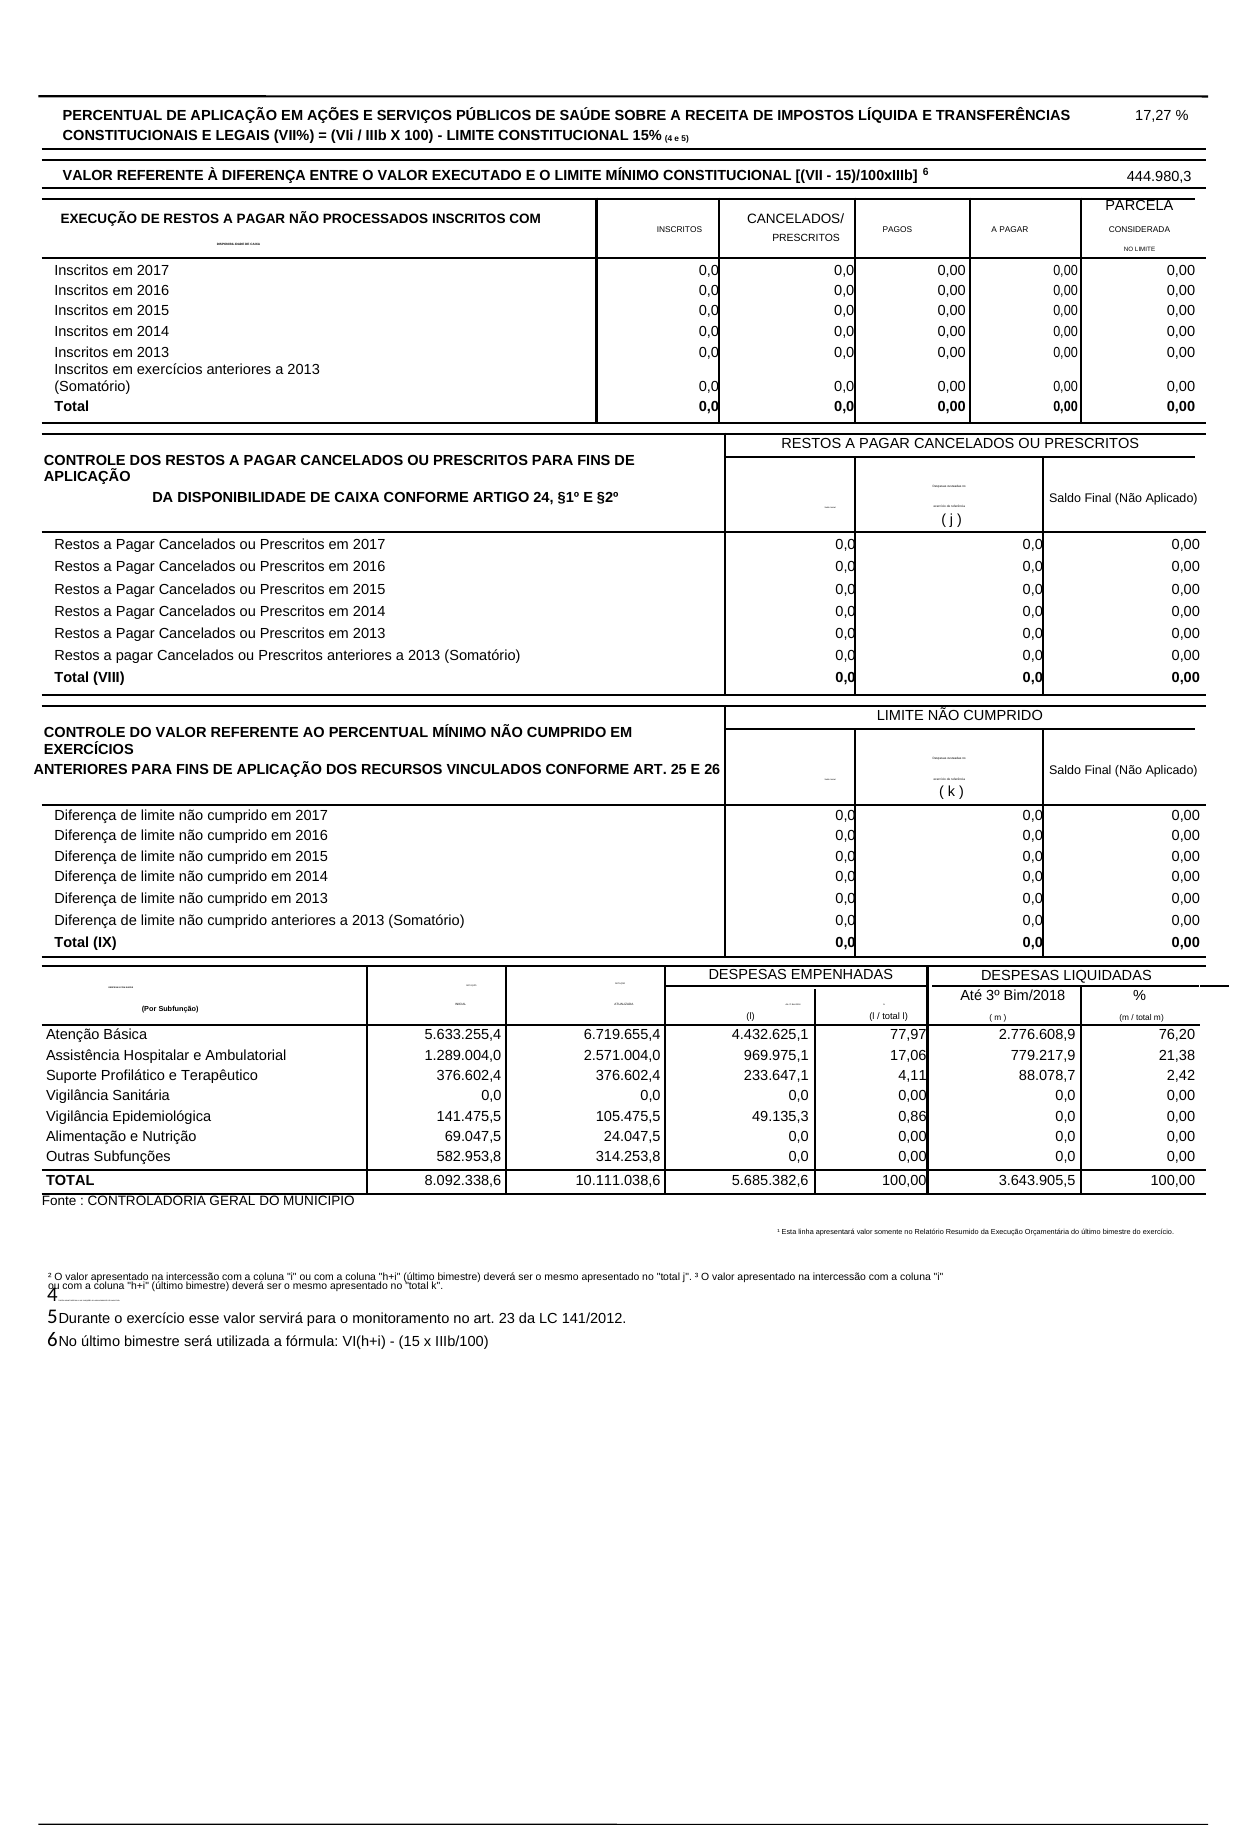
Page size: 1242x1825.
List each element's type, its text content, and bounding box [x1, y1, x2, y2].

table_cell [1195, 1195, 1199, 1208]
table_cell [598, 253, 664, 257]
table_cell 233.647,1 [725, 1063, 814, 1083]
table_cell [1043, 214, 1080, 226]
table_cell [596, 150, 664, 159]
table_cell [719, 488, 724, 505]
table_cell DESPESAS LIQUIDADAS [970, 967, 1206, 983]
table_cell [719, 508, 724, 527]
table_cell [367, 707, 395, 723]
table_cell [1081, 799, 1199, 803]
table_cell [970, 1144, 1043, 1165]
table_cell [524, 200, 568, 213]
table_cell [1206, 198, 1229, 213]
table_cell [524, 424, 568, 432]
table_cell [596, 1006, 664, 1012]
table_cell 77,97 [855, 1026, 926, 1043]
table_cell [33, 844, 42, 864]
table_cell [1081, 451, 1195, 456]
table_cell [33, 989, 42, 1003]
table_cell [719, 598, 724, 620]
table_cell [928, 620, 932, 642]
table_cell [816, 1043, 855, 1063]
table_cell [1044, 458, 1081, 485]
table_cell [524, 799, 568, 803]
table_cell Atenção Básica [42, 1026, 366, 1043]
table_cell [506, 696, 524, 705]
table_cell [665, 424, 719, 432]
table_cell [1206, 989, 1229, 1003]
table_cell [524, 1189, 568, 1193]
table_cell [719, 533, 724, 552]
table_cell [568, 664, 596, 685]
table_cell [1043, 696, 1081, 705]
table_cell [665, 200, 718, 213]
table_cell [506, 685, 524, 694]
table_cell 0,0 [665, 361, 718, 394]
table_cell [506, 508, 524, 527]
table_cell [42, 799, 367, 803]
table_cell [506, 928, 524, 950]
table_cell [856, 246, 927, 253]
table_cell [719, 1124, 725, 1144]
table_cell [524, 1063, 568, 1083]
table_cell [856, 685, 927, 694]
table_cell [1206, 527, 1229, 531]
table_cell [932, 253, 969, 257]
table_cell 69.047,5 [395, 1124, 505, 1144]
table_cell [42, 424, 367, 432]
table_cell [1044, 906, 1081, 928]
table_cell [928, 278, 932, 298]
table_cell [524, 781, 568, 799]
table_cell [367, 527, 395, 531]
table_cell [42, 958, 367, 965]
table_cell [596, 707, 664, 723]
table_cell 0,00 [1082, 1124, 1195, 1144]
table_cell [1206, 246, 1229, 253]
table_cell [815, 123, 855, 143]
table_cell [666, 1104, 719, 1124]
table_cell [568, 527, 596, 531]
table_cell [395, 259, 506, 278]
table_cell [1200, 598, 1206, 620]
table_cell [524, 1043, 568, 1063]
table_cell [596, 844, 664, 864]
table_cell [395, 394, 506, 415]
table_cell [719, 1084, 725, 1104]
table_cell [507, 1165, 524, 1169]
table_cell [568, 844, 596, 864]
table_cell [506, 319, 524, 339]
table_cell [1195, 161, 1199, 184]
table_cell [970, 189, 1043, 197]
table_cell [725, 150, 815, 159]
table_cell [524, 598, 568, 620]
table_cell 0,0 [815, 844, 854, 864]
table_cell [856, 730, 927, 757]
table_cell [367, 200, 395, 213]
table_cell [33, 361, 42, 394]
table_cell [1200, 1024, 1206, 1043]
table_cell 8.092.338,6 [395, 1171, 505, 1189]
table_cell [928, 424, 1081, 432]
list Limite anual mínimo a ser cumprido no encerramento do exercício. [47, 1292, 1229, 1304]
table_cell [42, 415, 367, 422]
table_cell [367, 950, 395, 956]
table_cell [856, 884, 927, 906]
table_cell [33, 451, 42, 456]
table_cell [395, 664, 506, 685]
table_cell [932, 451, 970, 456]
text ² O valor apresentado na intercessão com a coluna "i" ou com a coluna "h+i" (último bimestre) deverá ser o mesmo apresentado no "total j". ³ O valor apresentado na intercessão com a coluna "i" ou com a coluna "h+i" (último bimestre) deverá ser o mesmo apresentado no "total k". [48, 1273, 952, 1292]
table_cell [815, 696, 855, 705]
table_cell [1082, 415, 1195, 422]
table_cell 0,00 [1043, 259, 1080, 278]
table_cell 100,00 [855, 1171, 926, 1189]
table_cell [1200, 1084, 1206, 1104]
table_cell [719, 1043, 725, 1063]
table_cell [368, 1026, 395, 1043]
table_cell [33, 1043, 42, 1063]
table_cell [932, 967, 970, 983]
table_cell [1206, 884, 1229, 906]
table_cell [665, 488, 719, 505]
table_cell [725, 415, 815, 422]
table_cell Diferença de limite não cumprido em 2017 [42, 806, 395, 823]
table_cell [719, 989, 725, 1003]
table_cell [42, 508, 367, 527]
table_cell [1206, 724, 1229, 728]
table_cell [506, 574, 524, 598]
table_cell 0,00 [932, 259, 969, 278]
table_cell [855, 424, 927, 432]
table_cell 0,0 [815, 664, 854, 685]
table_cell [33, 198, 42, 213]
table_cell [932, 724, 970, 728]
table_cell 0,0 [665, 339, 718, 361]
table_cell [1044, 928, 1081, 950]
table_cell [856, 394, 927, 415]
table_cell [1082, 214, 1195, 226]
table_cell [1195, 1124, 1199, 1144]
table_cell [720, 298, 725, 319]
table_cell [856, 864, 927, 884]
table_cell [665, 574, 719, 598]
table_cell (4 e 5) [665, 123, 725, 143]
table_cell [1206, 760, 1229, 777]
table_cell 0,0 [815, 574, 854, 598]
table_cell [725, 278, 815, 298]
table_cell [856, 620, 927, 642]
table_cell [524, 1013, 568, 1021]
table_cell [395, 620, 506, 642]
table_cell [395, 200, 506, 213]
table_cell 0,0 [815, 928, 854, 950]
table_cell Restos a pagar Cancelados ou Prescritos anteriores a 2013 (Somatório) [42, 642, 524, 663]
table_cell [568, 642, 596, 663]
table_cell [596, 781, 664, 799]
table_cell [568, 1165, 664, 1169]
table_cell [395, 1006, 505, 1012]
table_cell [855, 1165, 926, 1169]
table_cell 0,00 [932, 394, 969, 415]
table_cell [1206, 799, 1229, 803]
table_cell [596, 574, 664, 598]
table_cell [33, 488, 42, 505]
table_cell 0,0 [815, 642, 854, 663]
table_cell [1044, 574, 1081, 598]
table_cell [816, 1144, 855, 1165]
table_cell [856, 799, 927, 803]
table_cell [970, 123, 1043, 143]
table_cell Inscritos em 2013 [42, 339, 395, 361]
table_cell [1200, 642, 1206, 663]
table_cell [1206, 433, 1229, 451]
table_cell [856, 298, 927, 319]
table_cell 0,0 [970, 844, 1042, 864]
table_cell [856, 598, 927, 620]
table_cell [42, 967, 366, 983]
table_cell [568, 781, 596, 799]
table_cell [932, 1043, 970, 1063]
table_cell [932, 664, 970, 685]
table_cell [33, 950, 42, 956]
table_cell [1200, 620, 1206, 642]
table_cell 0,0 [395, 1084, 505, 1104]
table_cell 0,0 [970, 574, 1042, 598]
table_cell [507, 1171, 524, 1189]
table_cell [1206, 553, 1229, 574]
table_cell [33, 642, 42, 663]
table_cell [1206, 1063, 1229, 1083]
table_cell [719, 844, 724, 864]
table_cell [568, 1189, 596, 1193]
table_cell [1043, 253, 1080, 257]
table_cell [506, 298, 524, 319]
table_cell [367, 234, 395, 243]
table_header [33, 98, 42, 123]
table_cell [368, 1104, 395, 1124]
table_cell 0,0 [815, 259, 854, 278]
table_cell Vigilância Sanitária [42, 1084, 366, 1104]
table_cell [856, 415, 927, 422]
table_cell [33, 804, 42, 823]
table_cell [1043, 724, 1081, 728]
table_cell [42, 989, 366, 1003]
table_cell [1206, 728, 1229, 757]
table_cell [932, 1104, 970, 1124]
table_cell [33, 1063, 42, 1083]
table_cell [971, 246, 1043, 253]
table_cell [720, 319, 725, 339]
table_cell 0,00 [1082, 394, 1195, 415]
table_cell [568, 253, 595, 257]
table_cell [568, 928, 596, 950]
table_cell [971, 339, 1043, 361]
table_cell [367, 226, 395, 234]
table_cell [725, 1006, 814, 1012]
table_cell [568, 1195, 596, 1208]
table_cell [568, 685, 596, 694]
table_cell [33, 694, 42, 705]
table_cell [524, 435, 568, 451]
table_cell [928, 730, 932, 757]
table_cell 0,0 [970, 620, 1042, 642]
table_cell [1082, 1189, 1195, 1193]
table_cell [1200, 707, 1206, 723]
table_cell 0,00 [932, 278, 969, 298]
table_cell [1043, 161, 1081, 184]
table_cell [1200, 456, 1206, 485]
table_cell [726, 824, 815, 844]
table_cell [719, 150, 725, 159]
table_cell [971, 319, 1043, 339]
table_cell [42, 189, 367, 197]
table_cell [1206, 234, 1229, 243]
table_cell [1195, 1043, 1199, 1063]
table_cell [33, 456, 42, 485]
table_cell [1200, 884, 1206, 906]
table_cell DESPESAS EMPENHADAS [666, 967, 926, 983]
table_cell [568, 1013, 596, 1021]
table_cell [1043, 1189, 1080, 1193]
table_cell [42, 144, 367, 148]
table_header [1206, 98, 1229, 123]
table_cell [42, 1165, 366, 1169]
table_cell [1206, 1169, 1229, 1189]
table_cell [368, 989, 395, 1003]
table_cell [665, 415, 718, 422]
table_cell [1206, 804, 1229, 823]
table_cell [856, 361, 927, 394]
table_cell [928, 598, 932, 620]
table_cell [524, 1104, 568, 1124]
table_cell [666, 1124, 719, 1144]
table_cell [568, 415, 595, 422]
table_cell [971, 394, 1043, 415]
table_cell [506, 533, 524, 552]
table_cell [932, 246, 969, 253]
table_cell [726, 642, 815, 663]
table_cell [507, 1026, 524, 1043]
table_cell [1200, 958, 1206, 965]
table_cell [719, 1171, 725, 1189]
list Durante o exercício esse valor servirá para o monitoramento no art. 23 da LC 141/2012. [47, 1308, 1229, 1327]
table_cell [598, 394, 664, 415]
table_cell [1044, 685, 1081, 694]
table_cell [568, 574, 596, 598]
table_cell [506, 553, 524, 574]
table_cell [928, 319, 932, 339]
table_cell Diferença de limite não cumprido anteriores a 2013 (Somatório) [42, 906, 524, 928]
table_cell [395, 226, 506, 234]
table_cell [1044, 642, 1081, 663]
table_cell [726, 553, 815, 574]
table_cell [815, 189, 855, 197]
table_cell [932, 123, 970, 143]
table_cell [1195, 123, 1199, 143]
table_cell [1206, 1193, 1229, 1208]
table_cell [506, 707, 524, 723]
table_cell [719, 1195, 725, 1208]
table_cell [1081, 730, 1195, 757]
table_cell [395, 1195, 506, 1208]
table_cell [524, 664, 568, 685]
table_cell [665, 189, 719, 197]
table_cell 0,0 [815, 620, 854, 642]
table_cell [719, 435, 724, 451]
table_cell 0,00 [932, 319, 969, 339]
table_cell [725, 394, 815, 415]
table_cell [33, 148, 42, 159]
table_cell [506, 806, 524, 823]
table_cell [596, 508, 664, 527]
table_cell [42, 685, 367, 694]
table_cell [971, 200, 1043, 213]
table_cell [726, 574, 815, 598]
table_cell [568, 553, 596, 574]
table_header 17,27 % [1081, 98, 1195, 123]
table_cell [970, 1165, 1080, 1169]
table_cell 0,00 [932, 361, 969, 394]
table_cell [666, 1189, 719, 1193]
table_cell [506, 1195, 524, 1208]
table_cell % [1082, 989, 1195, 1003]
table_cell 0,00 [1081, 574, 1199, 598]
table_cell [932, 533, 970, 552]
table_cell 0,0 [815, 806, 854, 823]
table_cell [928, 415, 969, 422]
table_cell [33, 234, 42, 243]
table_cell 0,0 [815, 339, 854, 361]
table_cell Inscritos em 2016 [42, 278, 395, 298]
table_cell [524, 1124, 568, 1144]
table_cell [395, 508, 506, 527]
table_cell [524, 298, 568, 319]
table_cell [524, 361, 568, 394]
table_cell [33, 728, 42, 757]
table_cell 0,00 [1081, 884, 1199, 906]
table_cell [815, 707, 855, 723]
table_cell [524, 844, 568, 864]
table_cell [524, 253, 568, 257]
table_cell [596, 989, 664, 1003]
table_cell [856, 339, 927, 361]
table_cell [596, 642, 664, 663]
table_cell [932, 906, 970, 928]
table_cell [506, 424, 524, 432]
table_cell 0,0 [1043, 1084, 1080, 1104]
table_cell [1081, 707, 1195, 723]
table_cell [395, 415, 506, 422]
table_cell [665, 620, 719, 642]
table_cell [1200, 1104, 1206, 1124]
table_cell [932, 806, 970, 823]
table_cell [1206, 488, 1229, 505]
table_cell [395, 685, 506, 694]
table_cell [932, 760, 970, 777]
table_cell [568, 1006, 596, 1012]
table_cell [815, 685, 854, 694]
table_cell [719, 884, 724, 906]
table_cell [506, 781, 524, 799]
table_cell Saldo Final (Não Aplicado) [1044, 760, 1206, 777]
table_cell 0,00 [1081, 928, 1199, 950]
table_cell [726, 760, 815, 777]
table_cell 0,0 [815, 278, 854, 298]
table_cell [524, 1171, 568, 1189]
table_cell [568, 259, 595, 278]
table_cell 2.571.004,0 [568, 1043, 664, 1063]
table_cell [42, 696, 367, 705]
table_cell [1043, 123, 1081, 143]
table_cell [1044, 620, 1081, 642]
table_cell [524, 226, 568, 234]
table_cell 0,00 [1082, 298, 1195, 319]
table_cell [720, 234, 725, 243]
table_cell [507, 1063, 524, 1083]
table_cell 6.719.655,4 [568, 1026, 664, 1043]
table_cell [395, 339, 506, 361]
table_cell [666, 1043, 719, 1063]
table_cell [395, 806, 506, 823]
table_cell [928, 298, 932, 319]
table_cell [1044, 884, 1081, 906]
table_cell [1043, 234, 1080, 243]
table_cell [970, 950, 1042, 956]
table_cell Inscritos em exercícios anteriores a 2013 (Somatório) [42, 361, 395, 394]
table_cell [928, 339, 932, 361]
table_cell [932, 1144, 970, 1165]
table_cell [33, 956, 42, 965]
table_cell Inscritos em 2015 [42, 298, 395, 319]
table_cell [524, 884, 568, 906]
table_cell 0,0 [1043, 1144, 1080, 1165]
table_cell [665, 642, 719, 663]
table_cell [596, 1189, 664, 1193]
table_cell [33, 1124, 42, 1144]
table_cell [524, 967, 568, 983]
table_cell [816, 989, 855, 1003]
table_cell [1044, 824, 1081, 844]
table_cell [856, 527, 927, 531]
table_cell [1195, 298, 1199, 319]
table_cell [855, 696, 927, 705]
table_cell [506, 884, 524, 906]
table_cell [367, 424, 395, 432]
table_cell 0,0 [970, 928, 1042, 950]
table_cell [815, 424, 855, 432]
table_cell [506, 958, 524, 965]
table_cell [1195, 1144, 1199, 1165]
table_cell [725, 144, 815, 148]
table_cell [856, 533, 927, 552]
table_cell [666, 1063, 719, 1083]
table_cell [719, 620, 724, 642]
table_cell [596, 553, 664, 574]
table_cell 0,0 [815, 319, 854, 339]
table_cell [1195, 339, 1199, 361]
table_cell [395, 799, 506, 803]
table_cell 0,0 [665, 298, 718, 319]
table_cell [367, 253, 395, 257]
table_cell [598, 200, 664, 213]
table_cell [665, 685, 719, 694]
table_cell [1195, 259, 1199, 278]
table_cell [1206, 864, 1229, 884]
table_cell [815, 781, 854, 799]
table_cell [665, 1195, 719, 1208]
table_cell [666, 1165, 719, 1169]
table_cell [568, 824, 596, 844]
table_cell [598, 246, 664, 253]
table_cell [726, 458, 815, 485]
table_cell CANCELADOS/ [725, 214, 854, 226]
table_cell [524, 319, 568, 339]
table_cell [928, 488, 932, 505]
table_cell [568, 214, 595, 226]
table_cell [1200, 1063, 1206, 1083]
table_cell [33, 394, 42, 415]
table_cell [367, 685, 395, 694]
table_cell [395, 435, 506, 451]
table_cell [524, 278, 568, 298]
table_cell [725, 123, 815, 143]
table_cell [719, 685, 724, 694]
table_cell [568, 200, 595, 213]
table_cell [1200, 1171, 1206, 1189]
table_cell [1081, 950, 1199, 956]
table_cell 0,00 [1082, 1104, 1195, 1124]
table_cell [932, 234, 969, 243]
table_cell [726, 799, 815, 803]
table_cell [1043, 451, 1081, 456]
table_cell [1200, 1195, 1206, 1208]
table_cell [524, 950, 568, 956]
table_cell [725, 200, 815, 213]
table_cell [33, 415, 42, 422]
table_cell 376.602,4 [395, 1063, 505, 1083]
table_cell [507, 1006, 524, 1012]
table_cell [395, 958, 506, 965]
table_cell [395, 696, 506, 705]
table_cell [568, 864, 596, 884]
table_cell 376.602,4 [568, 1063, 664, 1083]
table_cell [598, 298, 664, 319]
table_cell 0,0 [725, 1144, 814, 1165]
table_cell [970, 1104, 1043, 1124]
table_cell [596, 1013, 664, 1021]
table_cell [33, 1169, 42, 1189]
table_cell [33, 598, 42, 620]
table_cell [598, 234, 664, 243]
table_cell 0,0 [815, 533, 854, 552]
table_cell [665, 527, 719, 531]
table_cell [596, 424, 664, 432]
table_cell [524, 696, 568, 705]
table_cell [368, 1006, 395, 1012]
table_cell [1206, 1043, 1229, 1063]
table_cell [1044, 598, 1081, 620]
table_cell [1206, 694, 1229, 705]
table_cell 21,38 [1082, 1043, 1195, 1063]
table_cell [815, 1195, 855, 1208]
table_cell 0,00 [1043, 394, 1080, 415]
table_cell [568, 361, 595, 394]
table_cell [665, 864, 719, 884]
table_cell [1081, 685, 1195, 694]
table_cell [1206, 928, 1229, 950]
table_cell 0,0 [815, 906, 854, 928]
table_cell [1043, 1013, 1080, 1021]
table_cell 969.975,1 [725, 1043, 814, 1063]
table_cell [932, 1189, 970, 1193]
table_cell [1206, 844, 1229, 864]
table_cell [506, 527, 524, 531]
table_cell [856, 278, 927, 298]
table_cell [506, 259, 524, 278]
table_cell [856, 950, 927, 956]
table_cell [524, 508, 568, 527]
table_cell [932, 144, 970, 148]
table_cell [598, 415, 664, 422]
table_cell [1081, 123, 1195, 143]
table_cell [971, 259, 1043, 278]
table_cell Diferença de limite não cumprido em 2015 [42, 844, 395, 864]
table_cell [1044, 864, 1081, 884]
table_cell [932, 642, 970, 663]
table_cell 0,00 [1081, 553, 1199, 574]
table_cell [506, 226, 524, 234]
table_cell [367, 189, 395, 197]
table_cell [932, 214, 969, 226]
table_cell [1081, 458, 1195, 485]
table_cell 88.078,7 [970, 1063, 1080, 1083]
table_cell [1206, 1006, 1229, 1012]
table_cell [928, 696, 1043, 705]
table_cell [719, 1026, 725, 1043]
table_cell [1206, 642, 1229, 663]
table_cell [395, 598, 506, 620]
table_cell CONSIDERADA [1082, 226, 1206, 234]
table_cell [524, 189, 568, 197]
table_cell [856, 214, 927, 226]
table_cell 0,0 [665, 319, 718, 339]
table_cell [855, 1189, 926, 1193]
table_cell [42, 234, 367, 243]
table_cell [1082, 1165, 1195, 1169]
table_cell [971, 234, 1043, 243]
table_cell [970, 724, 1043, 728]
table_cell [856, 664, 927, 685]
table_cell PARCELA [1082, 198, 1206, 213]
table_cell 0,0 [665, 394, 718, 415]
table_cell 0,00 [1081, 906, 1199, 928]
table_cell [726, 781, 815, 799]
table_cell [932, 161, 970, 184]
table_cell [932, 844, 970, 864]
table_cell [367, 415, 395, 422]
table_cell [665, 435, 719, 451]
table_cell [816, 1104, 855, 1124]
table_cell [719, 664, 724, 685]
table_cell [970, 451, 1043, 456]
table_cell [506, 150, 596, 159]
table_cell [568, 435, 596, 451]
table_cell 0,0 [665, 278, 718, 298]
table_cell [970, 144, 1043, 148]
table_cell [507, 1124, 524, 1144]
table_cell [815, 246, 854, 253]
table_cell [33, 574, 42, 598]
table_cell [1043, 1195, 1081, 1208]
table_cell [1200, 319, 1206, 339]
table_cell Restos a Pagar Cancelados ou Prescritos em 2015 [42, 574, 395, 598]
table_cell [971, 214, 1043, 226]
table_header [1195, 98, 1199, 123]
table_cell [367, 246, 395, 253]
table_cell [726, 527, 815, 531]
table_cell [507, 1104, 524, 1124]
table_cell [42, 781, 367, 799]
table_cell Restos a Pagar Cancelados ou Prescritos em 2017 [42, 533, 395, 552]
table_cell [524, 527, 568, 531]
table_cell [598, 278, 664, 298]
table_cell Total (VIII) [42, 664, 395, 685]
table_cell [1200, 424, 1206, 432]
table_cell 0,00 [855, 1084, 926, 1104]
table_cell [1200, 339, 1206, 361]
table_cell 0,86 [855, 1104, 926, 1124]
table_cell 0,00 [1081, 620, 1199, 642]
table_cell [524, 642, 568, 663]
table_cell [928, 1195, 932, 1208]
table_cell [33, 1104, 42, 1124]
table_cell 100,00 [1082, 1171, 1195, 1189]
table_cell [815, 488, 854, 505]
table_cell [816, 1124, 855, 1144]
table_cell [33, 781, 42, 799]
table_cell 0,00 [1081, 864, 1199, 884]
table_cell [816, 1189, 855, 1193]
table_cell [33, 257, 42, 278]
table_cell [395, 781, 506, 799]
table_cell [524, 989, 568, 1003]
table_cell [42, 246, 367, 253]
table_cell [856, 781, 927, 799]
table_cell [932, 958, 970, 965]
table_cell [970, 760, 1042, 777]
table_cell [856, 844, 927, 864]
table_cell [568, 319, 595, 339]
table_cell [596, 967, 664, 983]
table_cell [1206, 187, 1229, 197]
table_cell [1206, 1024, 1229, 1043]
table_cell [506, 664, 524, 685]
table_cell [1206, 950, 1229, 956]
table_cell [367, 799, 395, 803]
table_cell [1044, 508, 1081, 527]
table_cell [928, 574, 932, 598]
table_cell [1206, 456, 1229, 485]
table_cell [1195, 508, 1199, 527]
table_cell [367, 958, 395, 965]
table_cell [506, 824, 524, 844]
table_cell 105.475,5 [568, 1104, 664, 1124]
table_cell [928, 928, 932, 950]
table_cell [970, 799, 1042, 803]
table_header PERCENTUAL DE APLICAÇÃO EM AÇÕES E SERVIÇOS PÚBLICOS DE SAÚDE SOBRE A RECEITA DE IMPOSTOS LÍQUIDA E TRANSFERÊNCIAS [42, 98, 1081, 123]
table_cell [970, 781, 1042, 799]
table_cell [1200, 1124, 1206, 1144]
table_cell Vigilância Epidemiológica [42, 1104, 366, 1124]
table_cell [524, 1006, 568, 1012]
table_cell [33, 965, 42, 983]
table_cell [1200, 664, 1206, 685]
table_cell [932, 1195, 970, 1208]
table_cell [816, 1026, 855, 1043]
table_cell [928, 123, 932, 143]
table_cell [395, 298, 506, 319]
table_cell RESTOS A PAGAR CANCELADOS OU PRESCRITOS [726, 435, 1206, 451]
table_cell [726, 707, 815, 723]
table_cell [666, 989, 719, 1003]
table_cell [856, 234, 927, 243]
table_cell [1043, 1006, 1080, 1012]
table_cell [665, 214, 718, 226]
table_cell 0,00 [1081, 642, 1199, 663]
table_cell Até 3º Bim/2018 [932, 989, 1080, 1003]
table_cell [1200, 123, 1206, 143]
table_cell 2.776.608,9 [970, 1026, 1080, 1043]
table_cell Diferença de limite não cumprido em 2014 [42, 864, 395, 884]
table_cell [928, 664, 932, 685]
table_cell [725, 1195, 815, 1208]
table_cell [1043, 415, 1080, 422]
table_cell [1195, 319, 1199, 339]
table_cell [971, 415, 1043, 422]
table_cell [725, 226, 815, 234]
table_cell [719, 642, 724, 663]
table_cell [1195, 1171, 1199, 1189]
table_cell 0,0 [815, 298, 854, 319]
table_cell PRESCRITOS [725, 234, 854, 243]
table_cell CONTROLE DO VALOR REFERENTE AO PERCENTUAL MÍNIMO NÃO CUMPRIDO EM EXERCÍCIOS [42, 724, 724, 757]
table_cell [42, 1013, 366, 1021]
table_cell [928, 824, 932, 844]
table_cell [33, 508, 42, 527]
table_cell [33, 319, 42, 339]
table_cell [970, 150, 1043, 159]
table_cell [725, 253, 815, 257]
table_cell [33, 159, 42, 184]
table_cell [1195, 1026, 1199, 1043]
table_cell [524, 394, 568, 415]
table_cell [665, 806, 719, 823]
table_cell [1206, 319, 1229, 339]
table_cell [596, 1195, 664, 1208]
table_cell [719, 928, 724, 950]
table_cell [524, 620, 568, 642]
table_cell [1200, 259, 1206, 278]
table_cell [932, 928, 970, 950]
table_cell [1206, 1084, 1229, 1104]
table_cell [928, 844, 932, 864]
table_cell [1206, 1013, 1229, 1021]
table_cell [665, 598, 719, 620]
table_cell [395, 246, 506, 253]
table_cell [33, 298, 42, 319]
table_cell [1195, 781, 1199, 799]
table_cell [1195, 361, 1199, 394]
table_cell [524, 806, 568, 823]
table_cell [367, 781, 395, 799]
table_cell ANTERIORES PARA FINS DE APLICAÇÃO DOS RECURSOS VINCULADOS CONFORME ART. 25 E 26 [33, 760, 724, 777]
table_cell [856, 760, 927, 777]
table_cell 0,0 [970, 553, 1042, 574]
table_cell [506, 598, 524, 620]
table_cell [665, 150, 719, 159]
table_cell [367, 696, 395, 705]
table_cell 49.135,3 [725, 1104, 814, 1124]
table_cell [815, 958, 927, 965]
table_cell [596, 533, 664, 552]
table_cell [506, 200, 524, 213]
table_cell [1206, 415, 1229, 422]
table_cell [928, 906, 932, 928]
table_cell [856, 259, 927, 278]
table_cell [726, 806, 815, 823]
table_cell 0,00 [1081, 806, 1199, 823]
table_cell 0,0 [725, 1124, 814, 1144]
table_cell [666, 1013, 719, 1021]
table_cell TOTAL [42, 1171, 366, 1189]
table_cell [368, 1144, 395, 1165]
table_cell [368, 1165, 395, 1169]
table_cell [506, 864, 524, 884]
table_cell [1195, 456, 1199, 485]
table_cell [1206, 598, 1229, 620]
table_cell [524, 1165, 568, 1169]
table_cell INSCRITOS [598, 226, 718, 234]
table_cell [971, 298, 1043, 319]
table_cell [971, 361, 1043, 394]
table_cell [1195, 728, 1199, 757]
table_cell [395, 574, 506, 598]
table_cell [665, 799, 719, 803]
table_cell [596, 824, 664, 844]
table_cell [725, 189, 815, 197]
table_cell [1206, 361, 1229, 394]
table_cell [507, 1043, 524, 1063]
table_cell [33, 246, 42, 253]
table_cell [1200, 394, 1206, 415]
table_cell [815, 226, 854, 234]
table_cell [932, 189, 970, 197]
table_cell 0,00 [1082, 1084, 1195, 1104]
table_cell 444.980,3 [1081, 161, 1195, 184]
table_cell [568, 234, 595, 243]
table_cell [719, 781, 724, 799]
table_cell [815, 724, 855, 728]
table_cell 2,42 [1082, 1063, 1195, 1083]
table_cell [816, 1006, 855, 1012]
table_cell [1043, 189, 1081, 197]
table_cell [1044, 527, 1081, 531]
table_cell 314.253,8 [568, 1144, 664, 1165]
table_cell [665, 246, 718, 253]
table_cell [932, 1006, 970, 1012]
table_cell [596, 799, 664, 803]
table_cell [932, 488, 970, 505]
table_cell [856, 824, 927, 844]
table_cell ( m ) [970, 1013, 1043, 1021]
table_cell [666, 1171, 719, 1189]
table_cell 0,00 [1082, 339, 1195, 361]
table_cell [666, 1006, 719, 1012]
table_cell [928, 508, 932, 527]
table_cell [368, 1013, 395, 1021]
table_cell [928, 553, 932, 574]
table_cell [932, 598, 970, 620]
table_cell [970, 1124, 1043, 1144]
table_cell [726, 906, 815, 928]
table_cell [1200, 574, 1206, 598]
table_cell [725, 696, 815, 705]
table_cell [816, 1063, 855, 1083]
table_cell Assistência Hospitalar e Ambulatorial [42, 1043, 366, 1063]
table_cell [932, 884, 970, 906]
table_cell [568, 246, 595, 253]
table_cell [596, 958, 664, 965]
table_cell [725, 339, 815, 361]
table_cell (m / total m) [1082, 1013, 1206, 1021]
table_cell [970, 1084, 1043, 1104]
table_cell [1206, 451, 1229, 456]
table_cell [1081, 696, 1195, 705]
table_cell [568, 598, 596, 620]
table_cell [524, 415, 568, 422]
table_cell [596, 435, 664, 451]
table_cell [1082, 1006, 1195, 1012]
table_cell [568, 226, 595, 234]
table_cell [726, 508, 815, 527]
table_cell [598, 259, 664, 278]
table_cell [507, 989, 524, 1003]
table_cell [568, 806, 596, 823]
table_cell [33, 433, 42, 451]
table_cell [368, 1124, 395, 1144]
table_cell [598, 361, 664, 394]
table_cell [1206, 664, 1229, 685]
table_cell [1206, 144, 1229, 148]
table_cell [1200, 728, 1206, 757]
table_cell [524, 574, 568, 598]
table_cell [33, 1024, 42, 1043]
table_cell [815, 458, 854, 485]
table_cell [568, 189, 596, 197]
table_cell [506, 415, 524, 422]
table_cell [596, 696, 664, 705]
table_cell [720, 361, 725, 394]
table_cell 0,00 [855, 1124, 926, 1144]
table_cell [1043, 144, 1081, 148]
table_cell 0,0 [815, 598, 854, 620]
table_cell [395, 361, 506, 394]
table_cell [1206, 574, 1229, 598]
table_cell [42, 435, 367, 451]
table_cell [395, 234, 506, 243]
table_cell ( j ) [932, 508, 970, 527]
table_cell [33, 187, 42, 197]
table_cell [596, 189, 664, 197]
table_cell [928, 394, 932, 415]
table_cell 5.685.382,6 [725, 1171, 814, 1189]
table_cell 0,00 [1082, 319, 1195, 339]
table_cell [395, 884, 506, 906]
table_cell [524, 864, 568, 884]
table_cell 0,0 [970, 598, 1042, 620]
table_cell [395, 278, 506, 298]
table_cell [1200, 278, 1206, 298]
table_cell [815, 451, 855, 456]
table_cell [596, 620, 664, 642]
table_cell [506, 394, 524, 415]
table_cell [568, 707, 596, 723]
table_cell [33, 214, 42, 226]
table_cell [1200, 696, 1206, 705]
table_cell [856, 488, 927, 505]
table_cell 76,20 [1082, 1026, 1195, 1043]
table_cell [856, 806, 927, 823]
table_cell [1200, 415, 1206, 422]
table_cell Diferença de limite não cumprido em 2013 [42, 884, 395, 906]
table_cell 0,00 [1081, 664, 1199, 685]
table_cell [395, 319, 506, 339]
table_cell 0,00 [855, 1144, 926, 1165]
table_cell [665, 553, 719, 574]
table_cell [33, 906, 42, 928]
table_cell [856, 319, 927, 339]
table_cell [665, 781, 719, 799]
table_cell 17,06 [855, 1043, 926, 1063]
table_cell [507, 1144, 524, 1165]
table_cell [719, 1063, 725, 1083]
table_cell [932, 200, 969, 213]
table_cell [568, 967, 596, 983]
table_cell [1081, 508, 1195, 527]
table_cell [1195, 989, 1199, 1003]
table_cell [524, 928, 568, 950]
table_cell Fonte : CONTROLADORIA GERAL DO MUNICÍPIO [42, 1195, 395, 1208]
table_cell [506, 189, 524, 197]
table_cell [368, 1189, 395, 1193]
table_cell [932, 1063, 970, 1083]
table_cell [725, 298, 815, 319]
table_cell [726, 488, 815, 505]
table_cell [1206, 1104, 1229, 1124]
table_cell [719, 864, 724, 884]
table_cell [568, 394, 595, 415]
table_cell 0,0 [970, 642, 1042, 663]
table_cell [1206, 394, 1229, 415]
table_cell [928, 806, 932, 823]
table_cell [932, 1013, 970, 1021]
table_cell [725, 1165, 814, 1169]
table_cell [568, 424, 596, 432]
table_cell [816, 1084, 855, 1104]
table_cell [42, 226, 367, 234]
table_cell [507, 1013, 524, 1021]
table_cell [970, 161, 1043, 184]
table_cell [42, 253, 367, 257]
table_cell Outras Subfunções [42, 1144, 366, 1165]
table_cell [726, 598, 815, 620]
table_cell 0,0 [970, 824, 1042, 844]
table_cell [33, 705, 42, 723]
table_cell [719, 553, 724, 574]
table_cell [815, 527, 854, 531]
table_cell [719, 696, 725, 705]
table_cell [1200, 161, 1206, 184]
table_cell [506, 799, 524, 803]
table_cell 0,00 [1043, 278, 1080, 298]
table_cell 0,00 [932, 298, 969, 319]
table_cell [1200, 806, 1206, 823]
table_cell [1043, 707, 1081, 723]
table_cell Restos a Pagar Cancelados ou Prescritos em 2016 [42, 553, 395, 574]
table_cell [928, 214, 932, 226]
table_cell [506, 234, 524, 243]
table_cell Diferença de limite não cumprido em 2016 [42, 824, 395, 844]
table_cell [970, 1195, 1043, 1208]
table_cell [1206, 123, 1229, 143]
table_cell 0,00 [1082, 259, 1195, 278]
table_cell 0,00 [1081, 844, 1199, 864]
table_cell [568, 339, 595, 361]
table_cell [33, 928, 42, 950]
table_cell Restos a Pagar Cancelados ou Prescritos em 2013 [42, 620, 395, 642]
table_cell [1082, 234, 1195, 243]
table_cell [33, 278, 42, 298]
table_cell 0,0 [970, 806, 1042, 823]
table_cell ( k ) [932, 781, 970, 799]
table_cell [856, 508, 927, 527]
table_cell VALOR REFERENTE À DIFERENÇA ENTRE O VALOR EXECUTADO E O LIMITE MÍNIMO CONSTITUCIONAL [(VII - 15)/100xIIIb] 6 [42, 161, 932, 184]
table_cell [524, 1084, 568, 1104]
table_cell [815, 415, 854, 422]
table_cell [932, 824, 970, 844]
table_cell [1200, 214, 1206, 226]
table_cell [1081, 424, 1199, 432]
table_cell [1200, 989, 1206, 1003]
table_cell [42, 950, 367, 956]
table_cell [928, 781, 932, 799]
table_cell [1200, 361, 1206, 394]
table_cell [719, 806, 724, 823]
table_cell [1044, 799, 1081, 803]
table_cell [596, 664, 664, 685]
table_cell [568, 950, 596, 956]
table_cell [928, 259, 932, 278]
table_cell [33, 1006, 42, 1012]
table_cell [928, 361, 932, 394]
table_cell 0,00 [1043, 319, 1080, 339]
table_cell [666, 1084, 719, 1104]
table_cell [524, 958, 568, 965]
table_cell [855, 1006, 926, 1012]
table_cell [725, 259, 815, 278]
table_cell [1200, 781, 1206, 799]
table_cell [1081, 150, 1195, 159]
table_cell [665, 144, 719, 148]
table_cell [368, 1171, 395, 1189]
table_cell [932, 527, 970, 531]
table_cell [725, 1189, 814, 1193]
table_cell [1044, 844, 1081, 864]
table_cell [928, 685, 1042, 694]
table_cell [33, 1084, 42, 1104]
table_cell [506, 620, 524, 642]
table_cell [568, 989, 596, 1003]
table_cell [596, 884, 664, 906]
table_cell [1206, 965, 1229, 983]
table_cell [970, 958, 1081, 965]
table_cell [1200, 533, 1206, 552]
table_cell [506, 361, 524, 394]
table_cell [719, 189, 725, 197]
table_cell [855, 150, 927, 159]
table_cell [1200, 844, 1206, 864]
table_cell 0,0 [815, 824, 854, 844]
table_cell [719, 1144, 725, 1165]
table_cell [665, 234, 718, 243]
table_cell 0,0 [970, 906, 1042, 928]
table_cell [1195, 1063, 1199, 1083]
table_cell [720, 200, 725, 213]
table_cell [524, 246, 568, 253]
table_cell [42, 150, 367, 159]
table_cell [725, 424, 815, 432]
table_cell [42, 707, 367, 723]
table_cell [971, 253, 1043, 257]
table_cell [33, 226, 42, 234]
table_cell [665, 844, 719, 864]
table_cell 4,11 [855, 1063, 926, 1083]
table_cell [1206, 956, 1229, 965]
table_cell [932, 150, 970, 159]
table_cell [395, 824, 506, 844]
table_cell [932, 1165, 970, 1169]
table_cell [395, 527, 506, 531]
table_cell [33, 620, 42, 642]
table_cell [815, 144, 855, 148]
table_cell [1200, 189, 1206, 197]
table_cell EXECUÇÃO DE RESTOS A PAGAR NÃO PROCESSADOS INSCRITOS COM [42, 214, 568, 226]
table_cell [1081, 958, 1199, 965]
table_cell [1081, 724, 1195, 728]
table_cell [1043, 246, 1080, 253]
table_cell [1200, 553, 1206, 574]
table_cell [395, 553, 506, 574]
table_cell [568, 508, 596, 527]
table_cell [726, 451, 815, 456]
table_cell [719, 1013, 725, 1021]
table_cell [33, 123, 42, 143]
table_cell [725, 246, 815, 253]
table_cell [1195, 394, 1199, 415]
table_cell [507, 1189, 524, 1193]
table_cell [719, 824, 724, 844]
table_cell [1200, 685, 1206, 694]
table_cell [598, 339, 664, 361]
table_cell [725, 319, 815, 339]
table_cell [1206, 620, 1229, 642]
table_cell [719, 707, 724, 723]
table_cell [856, 928, 927, 950]
table_cell 0,0 [1043, 1124, 1080, 1144]
table_cell [726, 884, 815, 906]
table_cell [33, 664, 42, 685]
table_cell [1206, 1124, 1229, 1144]
table_cell [856, 906, 927, 928]
table_cell [815, 950, 854, 956]
table_cell 0,0 [970, 533, 1042, 552]
table_cell [726, 730, 815, 757]
table_cell [524, 906, 568, 928]
table_cell [856, 458, 927, 485]
table_cell [932, 574, 970, 598]
table_cell [932, 799, 970, 803]
table_cell [596, 906, 664, 928]
table_cell [395, 844, 506, 864]
table_cell [568, 533, 596, 552]
table_cell [524, 1144, 568, 1165]
table_cell [596, 685, 664, 694]
table_cell Restos a Pagar Cancelados ou Prescritos em 2014 [42, 598, 395, 620]
table_cell [42, 200, 367, 213]
table_cell [719, 424, 725, 432]
table_cell [395, 424, 506, 432]
table_cell [33, 422, 42, 432]
table_cell [506, 435, 524, 451]
table_cell [1082, 253, 1195, 257]
table_cell [855, 1195, 927, 1208]
table_cell [596, 864, 664, 884]
table_cell [665, 884, 719, 906]
table_cell [568, 696, 596, 705]
table_cell [524, 1026, 568, 1043]
table_cell Suporte Profilático e Terapêutico [42, 1063, 366, 1083]
table_cell [1206, 705, 1229, 723]
table_cell LIMITE NÃO CUMPRIDO [855, 707, 1043, 723]
table_cell [596, 598, 664, 620]
table_cell [1044, 730, 1081, 757]
table_cell [395, 1165, 505, 1169]
table_cell [1200, 298, 1206, 319]
table_cell Total [42, 394, 395, 415]
table_cell [1206, 508, 1229, 527]
table_cell [1044, 553, 1081, 574]
table_cell [1200, 824, 1206, 844]
table_cell [666, 1144, 719, 1165]
table_cell [568, 884, 596, 906]
table_cell [932, 458, 970, 485]
table_cell [815, 508, 854, 527]
table_cell [568, 958, 596, 965]
table_cell 4.432.625,1 [725, 1026, 814, 1043]
table_cell 0,0 [815, 553, 854, 574]
table_cell Total (IX) [42, 928, 395, 950]
table_cell [1206, 1144, 1229, 1165]
table_cell [856, 642, 927, 663]
table_cell [970, 1006, 1043, 1012]
table_cell [1206, 1189, 1229, 1193]
table_cell [1200, 928, 1206, 950]
table_cell 24.047,5 [568, 1124, 664, 1144]
table_cell [856, 574, 927, 598]
table_cell [524, 234, 568, 243]
table_cell [524, 707, 568, 723]
table_cell [726, 844, 815, 864]
table_cell [720, 214, 725, 226]
table_cell [598, 319, 664, 339]
table_cell [932, 1026, 970, 1043]
table_cell [1206, 257, 1229, 278]
table_cell [665, 824, 719, 844]
table_cell [665, 508, 719, 527]
table_cell [33, 884, 42, 906]
table_cell [856, 200, 927, 213]
table_cell [928, 200, 932, 213]
table_cell 0,00 [1081, 824, 1199, 844]
table_cell [665, 664, 719, 685]
table_cell [1200, 508, 1206, 527]
table_cell 0,00 [1082, 361, 1195, 394]
table_cell CONSTITUCIONAIS E LEGAIS (VII%) = (VIi / IIIb X 100) - LIMITE CONSTITUCIONAL 15% [42, 123, 664, 143]
table_cell [815, 200, 854, 213]
table_cell [395, 928, 506, 950]
table_cell [720, 339, 725, 361]
table_cell [568, 278, 595, 298]
table_cell [395, 1189, 505, 1193]
table_cell [665, 253, 718, 257]
table_cell [1044, 664, 1081, 685]
table_cell 0,00 [1043, 339, 1080, 361]
table_cell 0,0 [970, 884, 1042, 906]
table_cell Inscritos em 2014 [42, 319, 395, 339]
table_cell [666, 1026, 719, 1043]
table_cell [33, 824, 42, 844]
table_cell 141.475,5 [395, 1104, 505, 1124]
table_cell [1081, 144, 1195, 148]
table_cell [33, 1144, 42, 1165]
table_cell Inscritos em 2017 [42, 259, 395, 278]
table_cell NO LIMITE [1082, 246, 1206, 253]
table_cell (l / total l) [816, 1013, 926, 1021]
table_cell [367, 508, 395, 527]
table_cell [855, 123, 927, 143]
table_cell [1081, 781, 1195, 799]
table_cell [725, 989, 814, 1003]
table_cell [1044, 781, 1081, 799]
table_cell [1206, 1165, 1229, 1169]
table_cell [726, 724, 815, 728]
table_cell [596, 950, 664, 956]
table_cell [856, 553, 927, 574]
table_cell [33, 685, 42, 694]
table_cell PAGOS [856, 226, 969, 234]
table_cell [856, 253, 927, 257]
table_cell [932, 553, 970, 574]
table_cell 0,0 [815, 361, 854, 394]
table_cell [1195, 214, 1199, 226]
table_cell [1206, 422, 1229, 432]
table_cell [726, 664, 815, 685]
table_cell Alimentação e Nutrição [42, 1124, 366, 1144]
table_cell [726, 685, 815, 694]
table_cell [932, 730, 970, 757]
table_cell DA DISPONIBILIDADE DE CAIXA CONFORME ARTIGO 24, §1º E §2º [42, 488, 664, 505]
table_cell [970, 527, 1042, 531]
table_cell [1206, 685, 1229, 694]
table_cell (Por Subfunção) [42, 1006, 366, 1012]
table_cell [928, 760, 932, 777]
table_cell [726, 620, 815, 642]
table_cell 0,00 [932, 339, 969, 361]
table_cell [932, 864, 970, 884]
table_cell [1206, 253, 1229, 257]
table_cell 3.643.905,5 [970, 1171, 1080, 1189]
table_cell 0,00 [1043, 361, 1080, 394]
table_cell [720, 226, 725, 234]
table_cell [726, 864, 815, 884]
table_cell [598, 214, 664, 226]
table_cell [507, 967, 524, 983]
table_cell [524, 339, 568, 361]
table_cell [1206, 781, 1229, 799]
table_cell [596, 928, 664, 950]
table_cell [596, 806, 664, 823]
table_cell [1206, 339, 1229, 361]
table_cell 582.953,8 [395, 1144, 505, 1165]
table_cell [395, 864, 506, 884]
table_cell [932, 950, 970, 956]
table_cell [1043, 150, 1081, 159]
table_cell [395, 989, 505, 1003]
table_cell [932, 1171, 970, 1189]
table_cell [928, 533, 932, 552]
table_cell [932, 1124, 970, 1144]
table_cell [1195, 1104, 1199, 1124]
table_cell [524, 1195, 568, 1208]
table_cell [1081, 1195, 1195, 1208]
table_cell [1206, 159, 1229, 184]
table_cell [506, 278, 524, 298]
table_cell [971, 278, 1043, 298]
list No último bimestre será utilizada a fórmula: VI(h+i) - (15 x IIIb/100) [47, 1332, 1229, 1351]
table_cell [368, 1084, 395, 1104]
table_cell [506, 844, 524, 864]
table_cell [368, 1063, 395, 1083]
table_cell [1081, 527, 1195, 531]
table_cell [395, 967, 505, 983]
table_cell [368, 967, 395, 983]
table_cell Saldo Final (Não Aplicado) [1044, 488, 1206, 505]
table_cell [1200, 906, 1206, 928]
table_cell [395, 1013, 505, 1021]
table_cell [395, 253, 506, 257]
table_cell [33, 1193, 42, 1208]
table_cell 0,00 [1081, 598, 1199, 620]
table_cell 0,00 [1082, 278, 1195, 298]
table_cell [720, 259, 725, 278]
table_cell [725, 361, 815, 394]
table_cell [395, 707, 506, 723]
table_cell [524, 553, 568, 574]
table_cell 0,0 [970, 864, 1042, 884]
table_cell [395, 533, 506, 552]
table_cell [1200, 1144, 1206, 1165]
table_cell [42, 527, 367, 531]
table_cell [507, 1084, 524, 1104]
table_cell [524, 824, 568, 844]
table_cell [1206, 298, 1229, 319]
table_cell (l) [725, 1013, 814, 1021]
table_cell [1044, 950, 1081, 956]
table_cell [524, 685, 568, 694]
table_cell 0,0 [568, 1084, 664, 1104]
table_cell [33, 531, 42, 552]
table_cell 1.289.004,0 [395, 1043, 505, 1063]
table_cell 0,0 [815, 864, 854, 884]
table_cell [719, 906, 724, 928]
table_cell [932, 620, 970, 642]
table_cell [568, 620, 596, 642]
table_cell [665, 950, 724, 956]
table_cell [1206, 824, 1229, 844]
table_cell [1081, 189, 1195, 197]
table_cell [33, 339, 42, 361]
text ¹ Esta linha apresentará valor somente no Relatório Resumido da Execução Orçamentária do último bimestre do exercício. [777, 1227, 1229, 1236]
table_cell [816, 1165, 855, 1169]
table_cell [855, 451, 927, 456]
table_cell [855, 724, 927, 728]
table_cell [506, 144, 596, 148]
table_cell [524, 533, 568, 552]
table_cell [665, 533, 719, 552]
table_cell A PAGAR [971, 226, 1080, 234]
table_cell [596, 144, 664, 148]
table_cell [367, 144, 506, 148]
table_cell 0,0 [1043, 1104, 1080, 1124]
table_cell 10.111.038,6 [568, 1171, 664, 1189]
table_cell [720, 278, 725, 298]
table_cell [665, 958, 815, 965]
table_cell [1195, 707, 1199, 723]
table_cell [726, 928, 815, 950]
table_cell 0,0 [665, 259, 718, 278]
table_cell 779.217,9 [970, 1043, 1080, 1063]
table_cell [928, 458, 932, 485]
table_cell [1195, 1084, 1199, 1104]
table_cell [815, 760, 854, 777]
table_cell [719, 574, 724, 598]
table_cell [367, 435, 395, 451]
table_cell [524, 259, 568, 278]
table_cell 0,00 [1081, 533, 1199, 552]
table_cell [928, 884, 932, 906]
table_cell [665, 707, 719, 723]
table_cell [1206, 148, 1229, 159]
table_cell [726, 533, 815, 552]
table_cell [1200, 234, 1206, 243]
table_cell [719, 1104, 725, 1124]
table_cell [395, 189, 506, 197]
table_cell 5.633.255,4 [395, 1026, 505, 1043]
table_cell [596, 527, 664, 531]
table_cell [1206, 226, 1229, 234]
table_cell [665, 906, 719, 928]
table_cell [1206, 214, 1229, 226]
table_cell [970, 458, 1042, 485]
table_cell [928, 642, 932, 663]
table_cell [1044, 806, 1081, 823]
table_cell 0,00 [1082, 1144, 1195, 1165]
table_cell [568, 298, 595, 319]
table_cell [395, 950, 506, 956]
table_cell [33, 553, 42, 574]
table_cell [665, 696, 719, 705]
table_cell [506, 253, 524, 257]
table_cell [665, 928, 719, 950]
table_cell 0,00 [1043, 298, 1080, 319]
table_cell [42, 1189, 366, 1193]
table_cell 0,0 [815, 884, 854, 906]
table_cell [815, 799, 854, 803]
table_cell [506, 950, 524, 956]
table_cell [970, 1189, 1043, 1193]
table_cell 0,0 [970, 664, 1042, 685]
table_cell [726, 950, 815, 956]
table_cell [1206, 531, 1229, 552]
table_cell [970, 488, 1042, 505]
table_cell [815, 253, 854, 257]
table_header [1200, 98, 1206, 123]
table_cell [855, 189, 927, 197]
table_cell 0,0 [725, 1084, 814, 1104]
table_cell [1044, 533, 1081, 552]
table_cell [506, 339, 524, 361]
table_cell [1043, 200, 1080, 213]
table_cell [1200, 1043, 1206, 1063]
table_cell [928, 864, 932, 884]
table_cell [970, 508, 1042, 527]
table_cell [1195, 278, 1199, 298]
table_cell [815, 150, 855, 159]
table_cell [932, 1084, 970, 1104]
table_cell [816, 1171, 855, 1189]
table_cell [815, 730, 854, 757]
table_cell [368, 1043, 395, 1063]
table_cell [367, 150, 506, 159]
table_cell 0,0 [815, 394, 854, 415]
table_cell [1200, 150, 1206, 159]
table_cell [568, 799, 596, 803]
table_cell [855, 144, 927, 148]
table_cell [1206, 278, 1229, 298]
table_cell [855, 989, 926, 1003]
table_cell [506, 246, 524, 253]
table_cell [568, 906, 596, 928]
table_cell [1200, 864, 1206, 884]
table_cell [720, 394, 725, 415]
table_cell [970, 730, 1042, 757]
table_cell CONTROLE DOS RESTOS A PAGAR CANCELADOS OU PRESCRITOS PARA FINS DE APLICAÇÃO [42, 451, 724, 485]
table_cell [33, 864, 42, 884]
table_cell [1206, 906, 1229, 928]
table_cell [33, 1013, 42, 1021]
